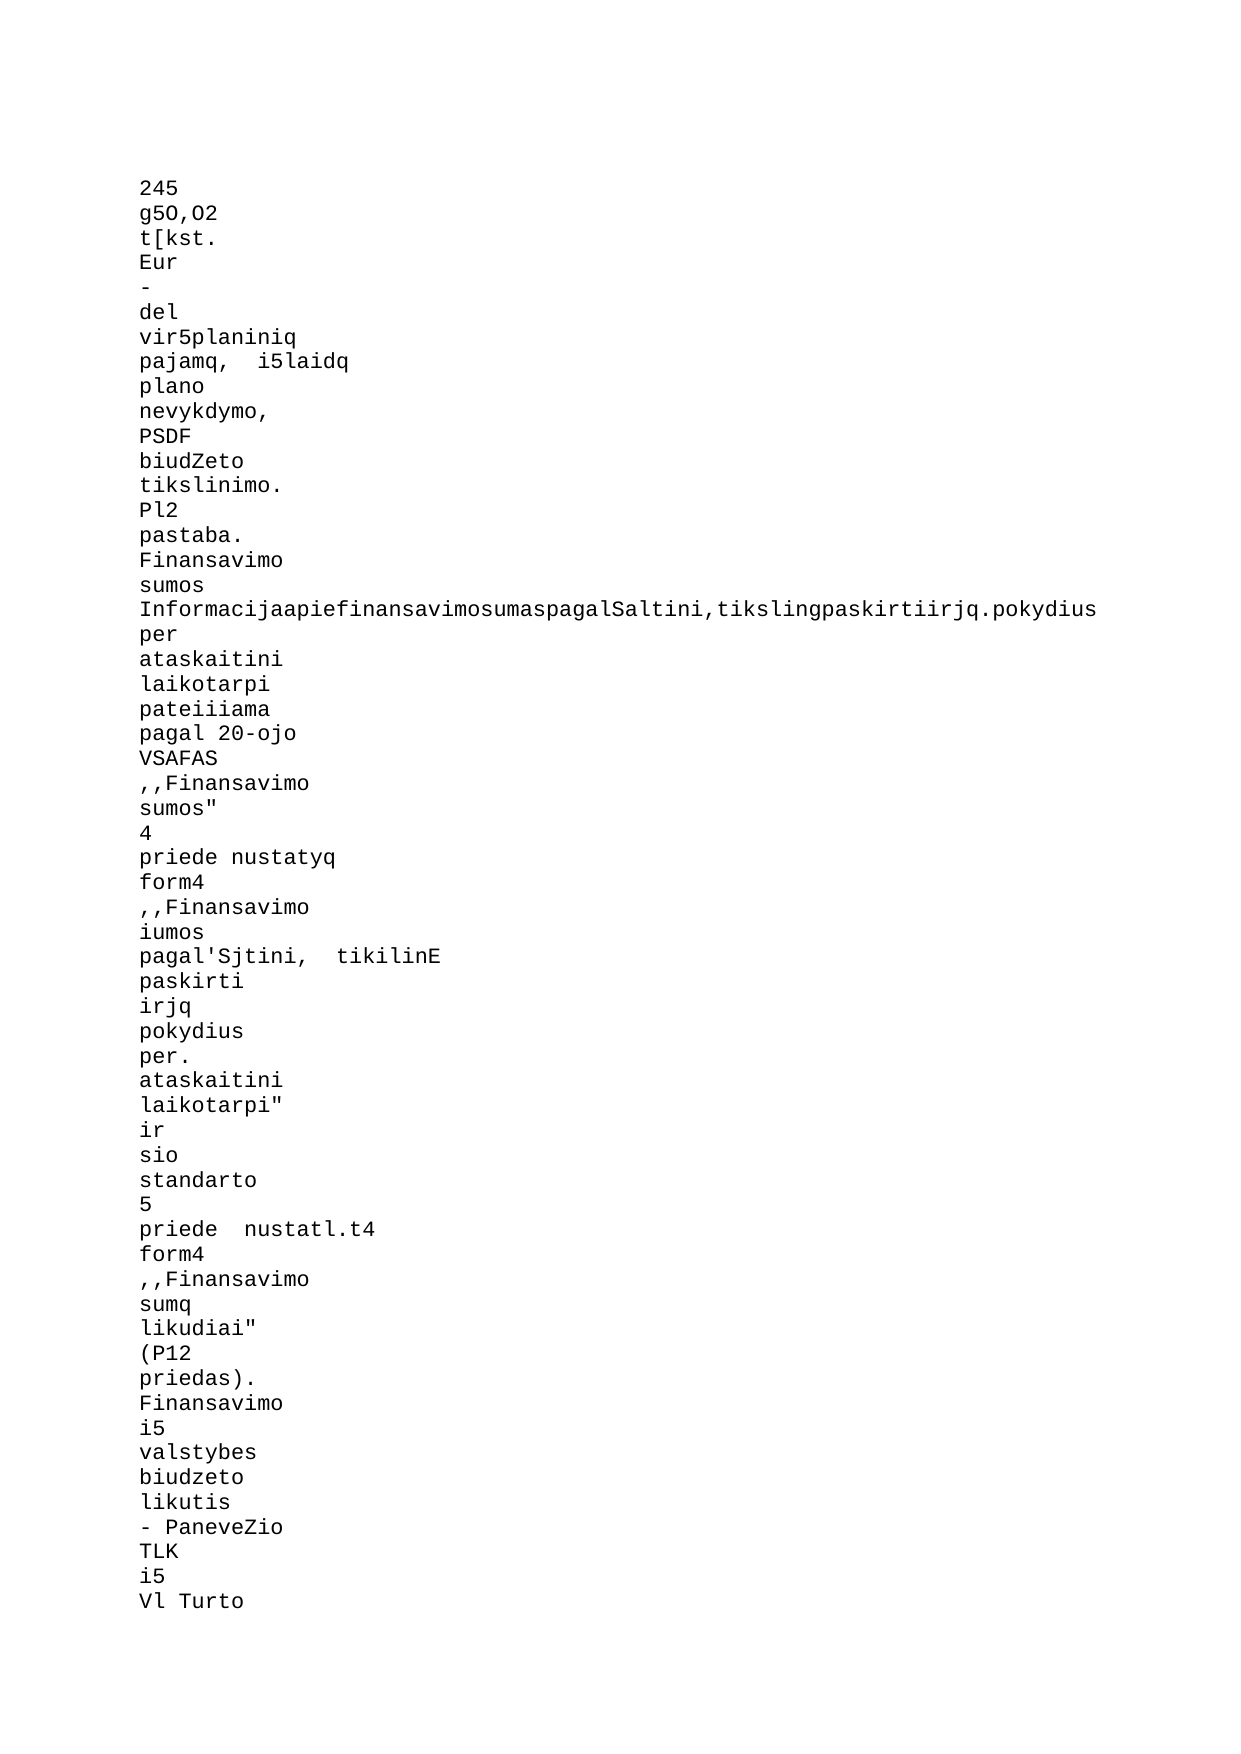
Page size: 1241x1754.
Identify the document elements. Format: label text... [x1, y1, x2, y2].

text Finansavimo [139, 549, 1101, 574]
text sumos" [139, 797, 1101, 822]
text pajamq, i5laidq [139, 351, 1101, 376]
text laikotarpi" [139, 1094, 1101, 1119]
text standarto [139, 1169, 1101, 1194]
text irjq [139, 995, 1101, 1020]
text ataskaitini [139, 1070, 1101, 1094]
text pagal 20-ojo [139, 723, 1101, 747]
text vir5planiniq [139, 326, 1101, 351]
text form4 [139, 871, 1101, 896]
text g5O,O2 [139, 202, 1101, 227]
text PSDF [139, 425, 1101, 450]
text priede nustatyq [139, 847, 1101, 871]
text valstybes [139, 1442, 1101, 1466]
text (P12 [139, 1342, 1101, 1367]
text biudzeto [139, 1466, 1101, 1491]
text form4 [139, 1243, 1101, 1268]
text VSAFAS [139, 747, 1101, 772]
text TLK [139, 1541, 1101, 1566]
text tikslinimo. [139, 475, 1101, 499]
text Finansavimo [139, 1392, 1101, 1417]
text pateiiiama [139, 698, 1101, 723]
text i5 [139, 1417, 1101, 1442]
text per. [139, 1045, 1101, 1070]
text priede nustatl.t4 [139, 1218, 1101, 1243]
text InformacijaapiefinansavimosumaspagalSaltini,tikslingpaskirtiirjq.pokydiusper [139, 599, 1101, 648]
text likudiai" [139, 1318, 1101, 1342]
text likutis [139, 1491, 1101, 1516]
text priedas). [139, 1367, 1101, 1392]
text biudZeto [139, 450, 1101, 475]
text Eur [139, 252, 1101, 276]
text pokydius [139, 1020, 1101, 1045]
text 5 [139, 1194, 1101, 1218]
text Pl2 [139, 499, 1101, 524]
text ,,Finansavimo [139, 1268, 1101, 1293]
text Vl Turto [139, 1590, 1101, 1615]
text pastaba. [139, 524, 1101, 549]
text t[kst. [139, 227, 1101, 252]
text ,,Finansavimo [139, 896, 1101, 921]
text i5 [139, 1566, 1101, 1590]
text ir [139, 1119, 1101, 1144]
text plano [139, 376, 1101, 400]
text laikotarpi [139, 673, 1101, 698]
text sumos [139, 574, 1101, 599]
text sumq [139, 1293, 1101, 1318]
text del [139, 301, 1101, 326]
text paskirti [139, 971, 1101, 995]
text - PaneveZio [139, 1516, 1101, 1541]
text - [139, 276, 1101, 301]
text 245 [139, 177, 1101, 202]
text ,,Finansavimo [139, 772, 1101, 797]
text nevykdymo, [139, 400, 1101, 425]
text iumos [139, 921, 1101, 946]
text pagal'Sjtini, tikilinE [139, 946, 1101, 971]
text ataskaitini [139, 648, 1101, 673]
text sio [139, 1144, 1101, 1169]
text 4 [139, 822, 1101, 847]
